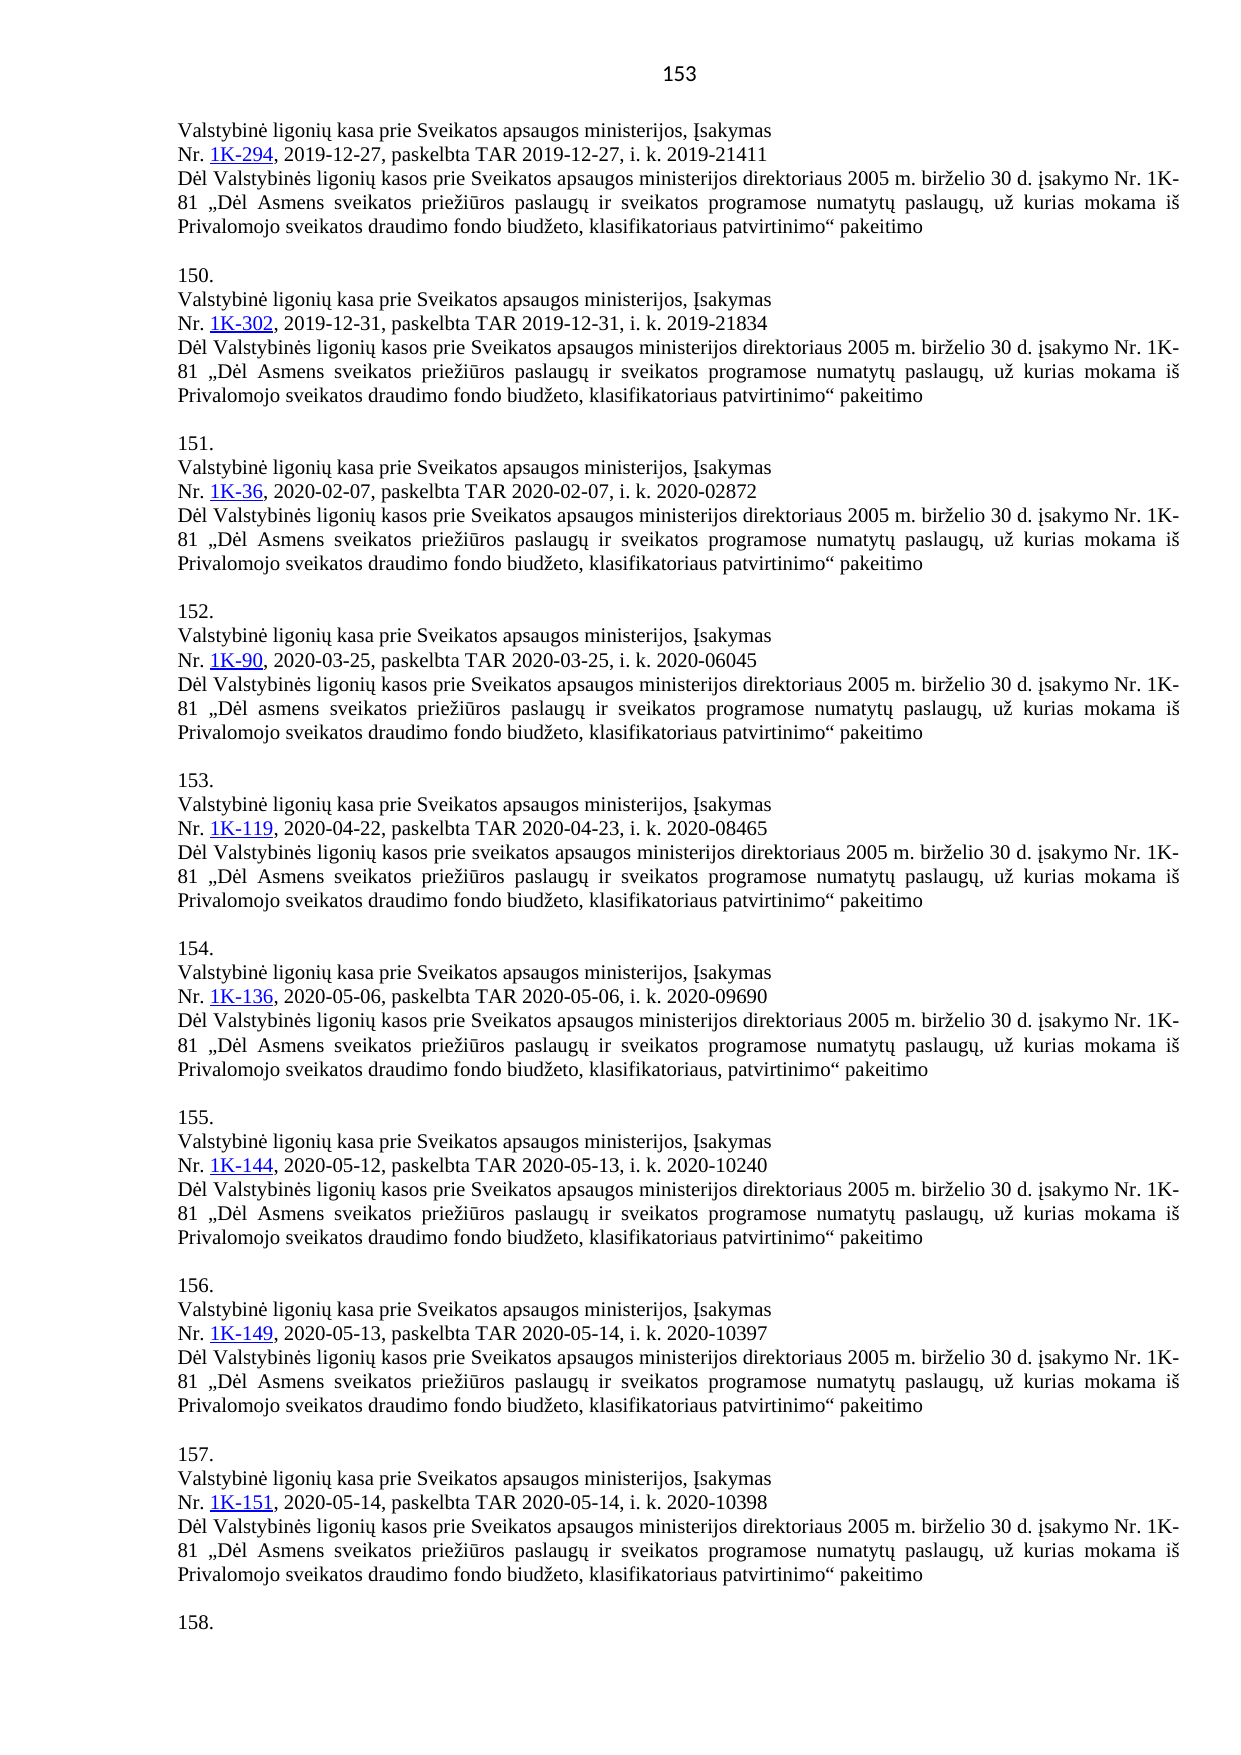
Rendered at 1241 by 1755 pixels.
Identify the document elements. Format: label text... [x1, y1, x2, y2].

text Nr. 1K-119, 2020-04-22, paskelbta TAR 2020-04-23, i. k. 2020-08465 [177, 816, 1181, 840]
text Dėl Valstybinės ligonių kasos prie Sveikatos apsaugos ministerijos direktoriaus 2005 m. birželio 30 d. įsakymo Nr. 1K-81 „Dėl Asmens sveikatos priežiūros paslaugų ir sveikatos programose numatytų paslaugų, už kurias mokama iš Privalomojo sveikatos draudimo fondo biudžeto, klasifikatoriaus patvirtinimo“ pakeitimo [177, 335, 1181, 407]
text Dėl Valstybinės ligonių kasos prie Sveikatos apsaugos ministerijos direktoriaus 2005 m. birželio 30 d. įsakymo Nr. 1K-81 „Dėl Asmens sveikatos priežiūros paslaugų ir sveikatos programose numatytų paslaugų, už kurias mokama iš Privalomojo sveikatos draudimo fondo biudžeto, klasifikatoriaus patvirtinimo“ pakeitimo [177, 166, 1181, 238]
text Valstybinė ligonių kasa prie Sveikatos apsaugos ministerijos, Įsakymas [177, 623, 1181, 647]
text Dėl Valstybinės ligonių kasos prie Sveikatos apsaugos ministerijos direktoriaus 2005 m. birželio 30 d. įsakymo Nr. 1K-81 „Dėl Asmens sveikatos priežiūros paslaugų ir sveikatos programose numatytų paslaugų, už kurias mokama iš Privalomojo sveikatos draudimo fondo biudžeto, klasifikatoriaus patvirtinimo“ pakeitimo [177, 1345, 1181, 1417]
text Nr. 1K-144, 2020-05-12, paskelbta TAR 2020-05-13, i. k. 2020-10240 [177, 1153, 1181, 1177]
text Valstybinė ligonių kasa prie Sveikatos apsaugos ministerijos, Įsakymas [177, 1129, 1181, 1153]
text 150. [177, 262, 1181, 287]
text 151. [177, 431, 1181, 455]
text 155. [177, 1105, 1181, 1129]
text Nr. 1K-151, 2020-05-14, paskelbta TAR 2020-05-14, i. k. 2020-10398 [177, 1490, 1181, 1514]
text Valstybinė ligonių kasa prie Sveikatos apsaugos ministerijos, Įsakymas [177, 455, 1181, 479]
text 156. [177, 1273, 1181, 1297]
text Valstybinė ligonių kasa prie Sveikatos apsaugos ministerijos, Įsakymas [177, 287, 1181, 311]
text Dėl Valstybinės ligonių kasos prie sveikatos apsaugos ministerijos direktoriaus 2005 m. birželio 30 d. įsakymo Nr. 1K-81 „Dėl Asmens sveikatos priežiūros paslaugų ir sveikatos programose numatytų paslaugų, už kurias mokama iš Privalomojo sveikatos draudimo fondo biudžeto, klasifikatoriaus patvirtinimo“ pakeitimo [177, 840, 1181, 912]
text Dėl Valstybinės ligonių kasos prie Sveikatos apsaugos ministerijos direktoriaus 2005 m. birželio 30 d. įsakymo Nr. 1K-81 „Dėl Asmens sveikatos priežiūros paslaugų ir sveikatos programose numatytų paslaugų, už kurias mokama iš Privalomojo sveikatos draudimo fondo biudžeto, klasifikatoriaus patvirtinimo“ pakeitimo [177, 1514, 1181, 1586]
text Nr. 1K-149, 2020-05-13, paskelbta TAR 2020-05-14, i. k. 2020-10397 [177, 1321, 1181, 1345]
text Nr. 1K-294, 2019-12-27, paskelbta TAR 2019-12-27, i. k. 2019-21411 [177, 142, 1181, 166]
text 158. [177, 1610, 1181, 1634]
text 154. [177, 936, 1181, 960]
text Dėl Valstybinės ligonių kasos prie Sveikatos apsaugos ministerijos direktoriaus 2005 m. birželio 30 d. įsakymo Nr. 1K-81 „Dėl Asmens sveikatos priežiūros paslaugų ir sveikatos programose numatytų paslaugų, už kurias mokama iš Privalomojo sveikatos draudimo fondo biudžeto, klasifikatoriaus patvirtinimo“ pakeitimo [177, 1177, 1181, 1249]
text Nr. 1K-302, 2019-12-31, paskelbta TAR 2019-12-31, i. k. 2019-21834 [177, 311, 1181, 335]
text Valstybinė ligonių kasa prie Sveikatos apsaugos ministerijos, Įsakymas [177, 960, 1181, 984]
text 152. [177, 599, 1181, 623]
text 157. [177, 1442, 1181, 1466]
text Valstybinė ligonių kasa prie Sveikatos apsaugos ministerijos, Įsakymas [177, 118, 1181, 142]
text Nr. 1K-136, 2020-05-06, paskelbta TAR 2020-05-06, i. k. 2020-09690 [177, 984, 1181, 1008]
text 153. [177, 768, 1181, 792]
text Dėl Valstybinės ligonių kasos prie Sveikatos apsaugos ministerijos direktoriaus 2005 m. birželio 30 d. įsakymo Nr. 1K-81 „Dėl asmens sveikatos priežiūros paslaugų ir sveikatos programose numatytų paslaugų, už kurias mokama iš Privalomojo sveikatos draudimo fondo biudžeto, klasifikatoriaus patvirtinimo“ pakeitimo [177, 672, 1181, 744]
text Dėl Valstybinės ligonių kasos prie Sveikatos apsaugos ministerijos direktoriaus 2005 m. birželio 30 d. įsakymo Nr. 1K-81 „Dėl Asmens sveikatos priežiūros paslaugų ir sveikatos programose numatytų paslaugų, už kurias mokama iš Privalomojo sveikatos draudimo fondo biudžeto, klasifikatoriaus patvirtinimo“ pakeitimo [177, 503, 1181, 575]
text Valstybinė ligonių kasa prie Sveikatos apsaugos ministerijos, Įsakymas [177, 792, 1181, 816]
text Nr. 1K-90, 2020-03-25, paskelbta TAR 2020-03-25, i. k. 2020-06045 [177, 647, 1181, 672]
text Valstybinė ligonių kasa prie Sveikatos apsaugos ministerijos, Įsakymas [177, 1297, 1181, 1321]
text Dėl Valstybinės ligonių kasos prie Sveikatos apsaugos ministerijos direktoriaus 2005 m. birželio 30 d. įsakymo Nr. 1K-81 „Dėl Asmens sveikatos priežiūros paslaugų ir sveikatos programose numatytų paslaugų, už kurias mokama iš Privalomojo sveikatos draudimo fondo biudžeto, klasifikatoriaus, patvirtinimo“ pakeitimo [177, 1008, 1181, 1081]
text Nr. 1K-36, 2020-02-07, paskelbta TAR 2020-02-07, i. k. 2020-02872 [177, 479, 1181, 503]
text Valstybinė ligonių kasa prie Sveikatos apsaugos ministerijos, Įsakymas [177, 1466, 1181, 1490]
